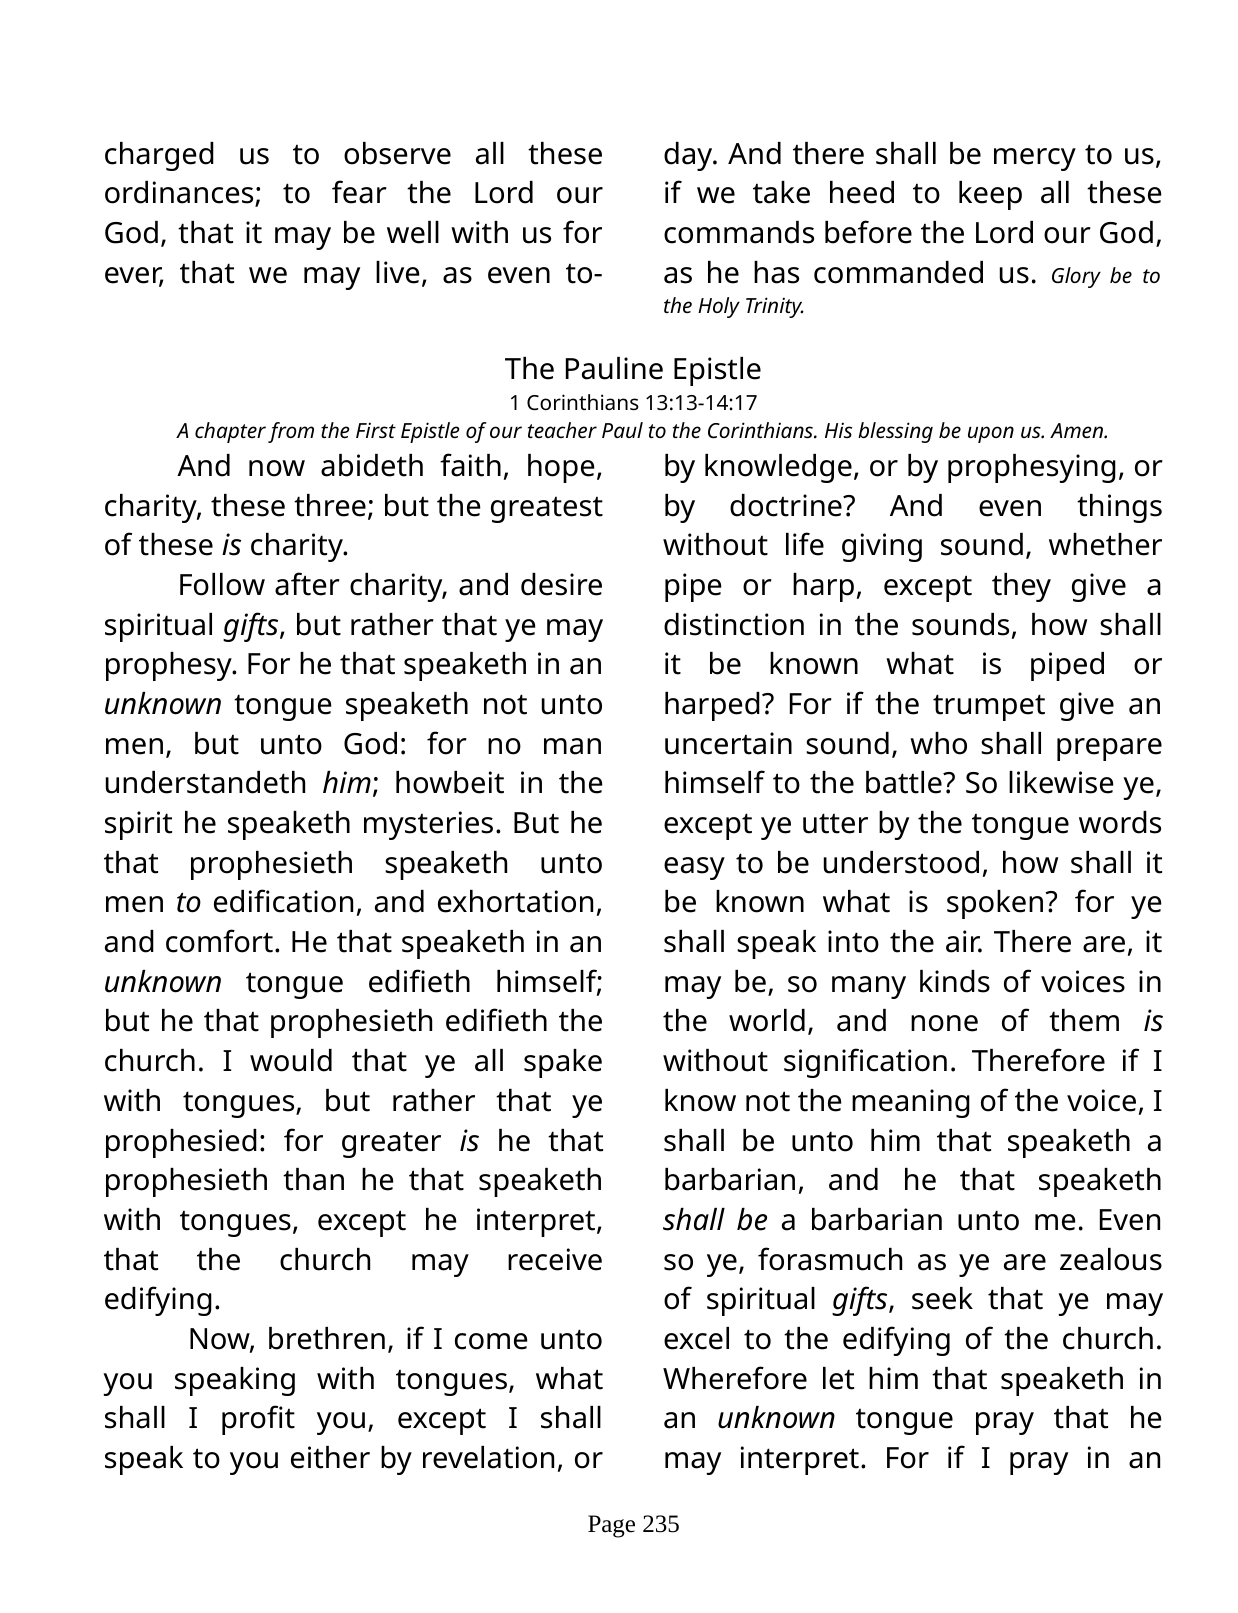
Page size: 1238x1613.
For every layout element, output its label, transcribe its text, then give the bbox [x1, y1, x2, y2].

text Now, brethren, if I come unto you speaking with tongues, what shall I profit you, except I shall speak to you either by revelation, or [103, 1318, 604, 1477]
text by knowledge, or by prophesying, or by doctrine? And even things without life giving sound, whether pipe or harp, except they give a distinction in the sounds, how shall it be known what is piped or harped? For if the trumpet give an uncertain sound, who shall prepare himself to the battle? So likewise ye, except ye utter by the tongue words easy to be understood, how shall it be known what is spoken? for ye shall speak into the air. There are, it may be, so many kinds of voices in the world, and none of them is without signification. Therefore if I know not the meaning of the voice, I shall be unto him that speaketh a barbarian, and he that speaketh shall be a barbarian unto me. Even so ye, forasmuch as ye are zealous of spiritual gifts, seek that ye may excel to the edifying of the church. Wherefore let him that speaketh in an unknown tongue pray that he may interpret. For if I pray in an [663, 445, 1163, 1477]
text charged us to observe all these ordinances; to fear the Lord our God, that it may be well with us for ever, that we may live, as even to- [103, 133, 604, 292]
text And now abideth faith, hope, charity, these three; but the greatest of these is charity. [103, 445, 604, 564]
text The Pauline Epistle [103, 348, 1163, 388]
text Follow after charity, and desire spiritual gifts, but rather that ye may prophesy. For he that speaketh in an unknown tongue speaketh not unto men, but unto God: for no man understandeth him; howbeit in the spirit he speaketh mysteries. But he that prophesieth speaketh unto men to edification, and exhortation, and comfort. He that speaketh in an unknown tongue edifieth himself; but he that prophesieth edifieth the church. I would that ye all spake with tongues, but rather that ye prophesied: for greater is he that prophesieth than he that speaketh with tongues, except he interpret, that the church may receive edifying. [103, 564, 604, 1318]
text day. And there shall be mercy to us, if we take heed to keep all these commands before the Lord our God, as he has commanded us. Glory be to the Holy Trinity. [663, 133, 1163, 320]
text A chapter from the First Epistle of our teacher Paul to the Corinthians. His blessing be upon us. Amen. [103, 417, 1163, 445]
text 1 Corinthians 13:13-14:17 [103, 388, 1163, 417]
